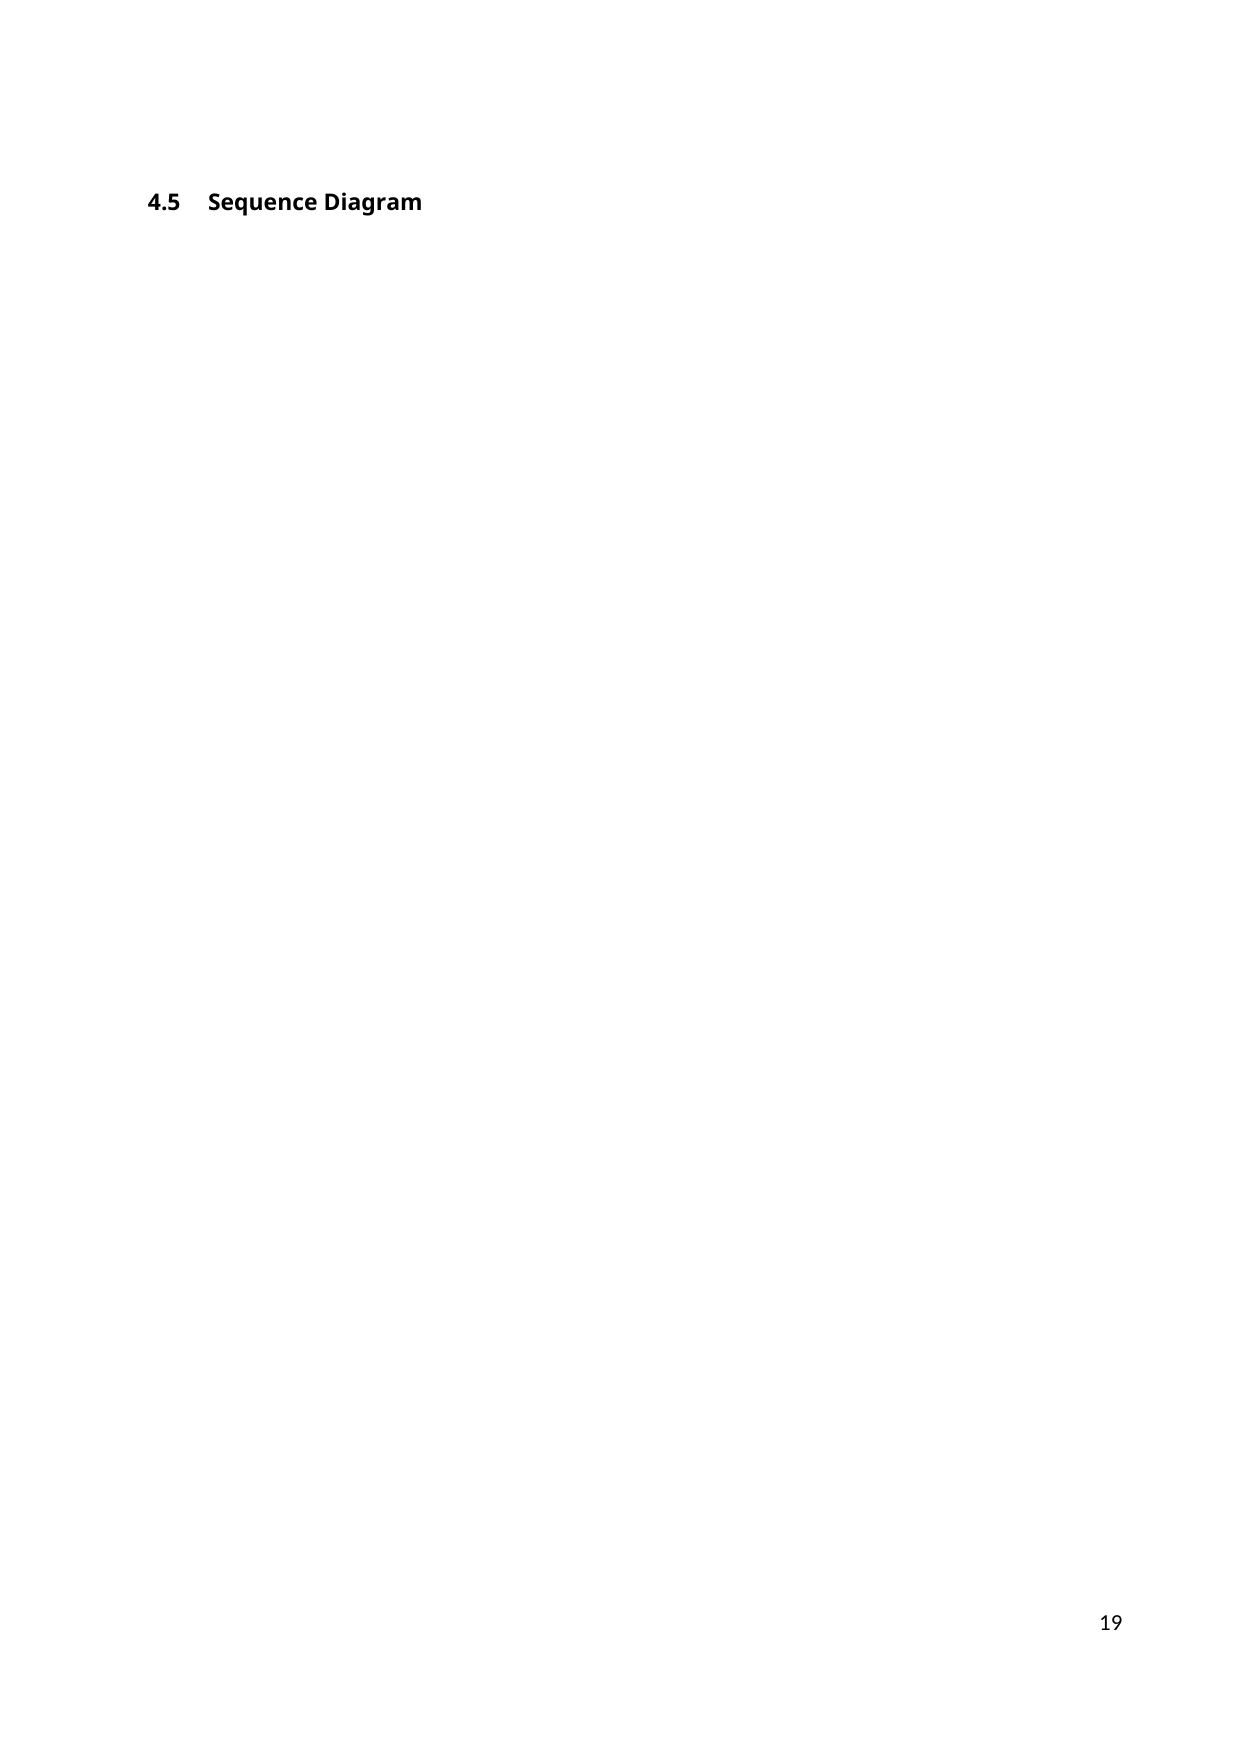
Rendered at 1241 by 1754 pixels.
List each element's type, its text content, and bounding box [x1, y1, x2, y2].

list Sequence Diagram [148, 186, 1122, 217]
